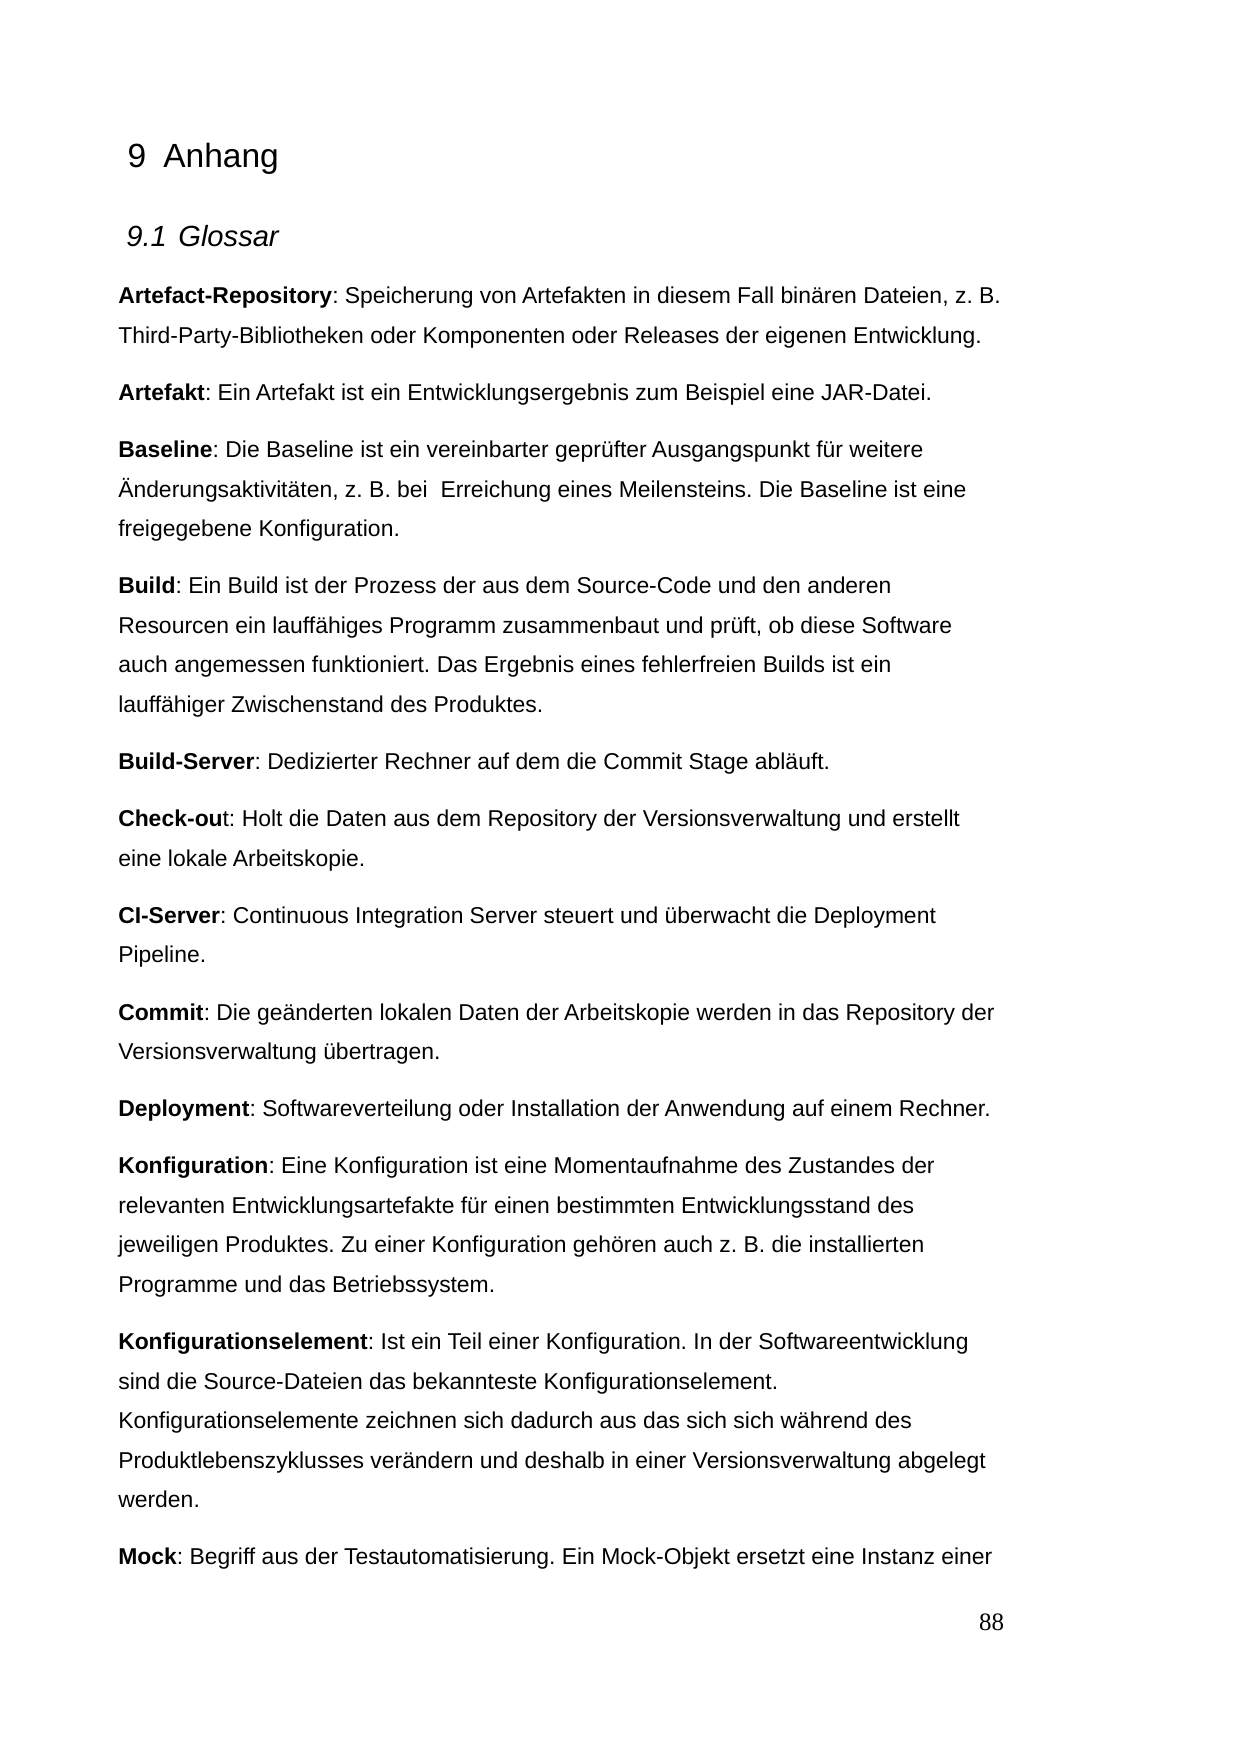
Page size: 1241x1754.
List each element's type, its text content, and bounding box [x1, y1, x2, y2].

text Build: Ein Build ist der Prozess der aus dem Source-Code und den anderen Resourcen ein lauffähiges Programm zusammenbaut und prüft, ob diese Software auch angemessen funktioniert. Das Ergebnis eines fehlerfreien Builds ist ein lauffähiger Zwischenstand des Produktes. [118, 572, 1004, 717]
text Konfigurationselement: Ist ein Teil einer Konfiguration. In der Softwareentwicklung sind die Source-Dateien das bekannteste Konfigurationselement. Konfigurationselemente zeichnen sich dadurch aus das sich sich während des Produktlebenszyklusses verändern und deshalb in einer Versionsverwaltung abgelegt werden. [118, 1328, 1004, 1512]
text Commit: Die geänderten lokalen Daten der Arbeitskopie werden in das Repository der Versionsverwaltung übertragen. [118, 999, 1004, 1064]
subtitle Glossar [118, 219, 1004, 252]
text Artefact-Repository: Speicherung von Artefakten in diesem Fall binären Dateien, z. B. Third-Party-Bibliotheken oder Komponenten oder Releases der eigenen Entwicklung. [118, 282, 1004, 348]
text Konfiguration: Eine Konfiguration ist eine Momentaufnahme des Zustandes der relevanten Entwicklungsartefakte für einen bestimmten Entwicklungsstand des jeweiligen Produktes. Zu einer Konfiguration gehören auch z. B. die installierten Programme und das Betriebssystem. [118, 1152, 1004, 1297]
text CI-Server: Continuous Integration Server steuert und überwacht die Deployment Pipeline. [118, 902, 1004, 968]
text Baseline: Die Baseline ist ein vereinbarter geprüfter Ausgangspunkt für weitere Änderungsaktivitäten, z. B. bei Erreichung eines Meilensteins. Die Baseline ist eine freigegebene Konfiguration. [118, 436, 1004, 542]
text Deployment: Softwareverteilung oder Installation der Anwendung auf einem Rechner. [118, 1095, 1004, 1122]
text Build-Server: Dedizierter Rechner auf dem die Commit Stage abläuft. [118, 748, 1004, 774]
text Check-out: Holt die Daten aus dem Repository der Versionsverwaltung und erstellt eine lokale Arbeitskopie. [118, 805, 1004, 871]
subtitle Anhang [118, 136, 1004, 174]
text Mock: Begriff aus der Testautomatisierung. Ein Mock-Objekt ersetzt eine Instanz einer [118, 1543, 1004, 1569]
text Artefakt: Ein Artefakt ist ein Entwicklungsergebnis zum Beispiel eine JAR-Datei. [118, 379, 1004, 406]
